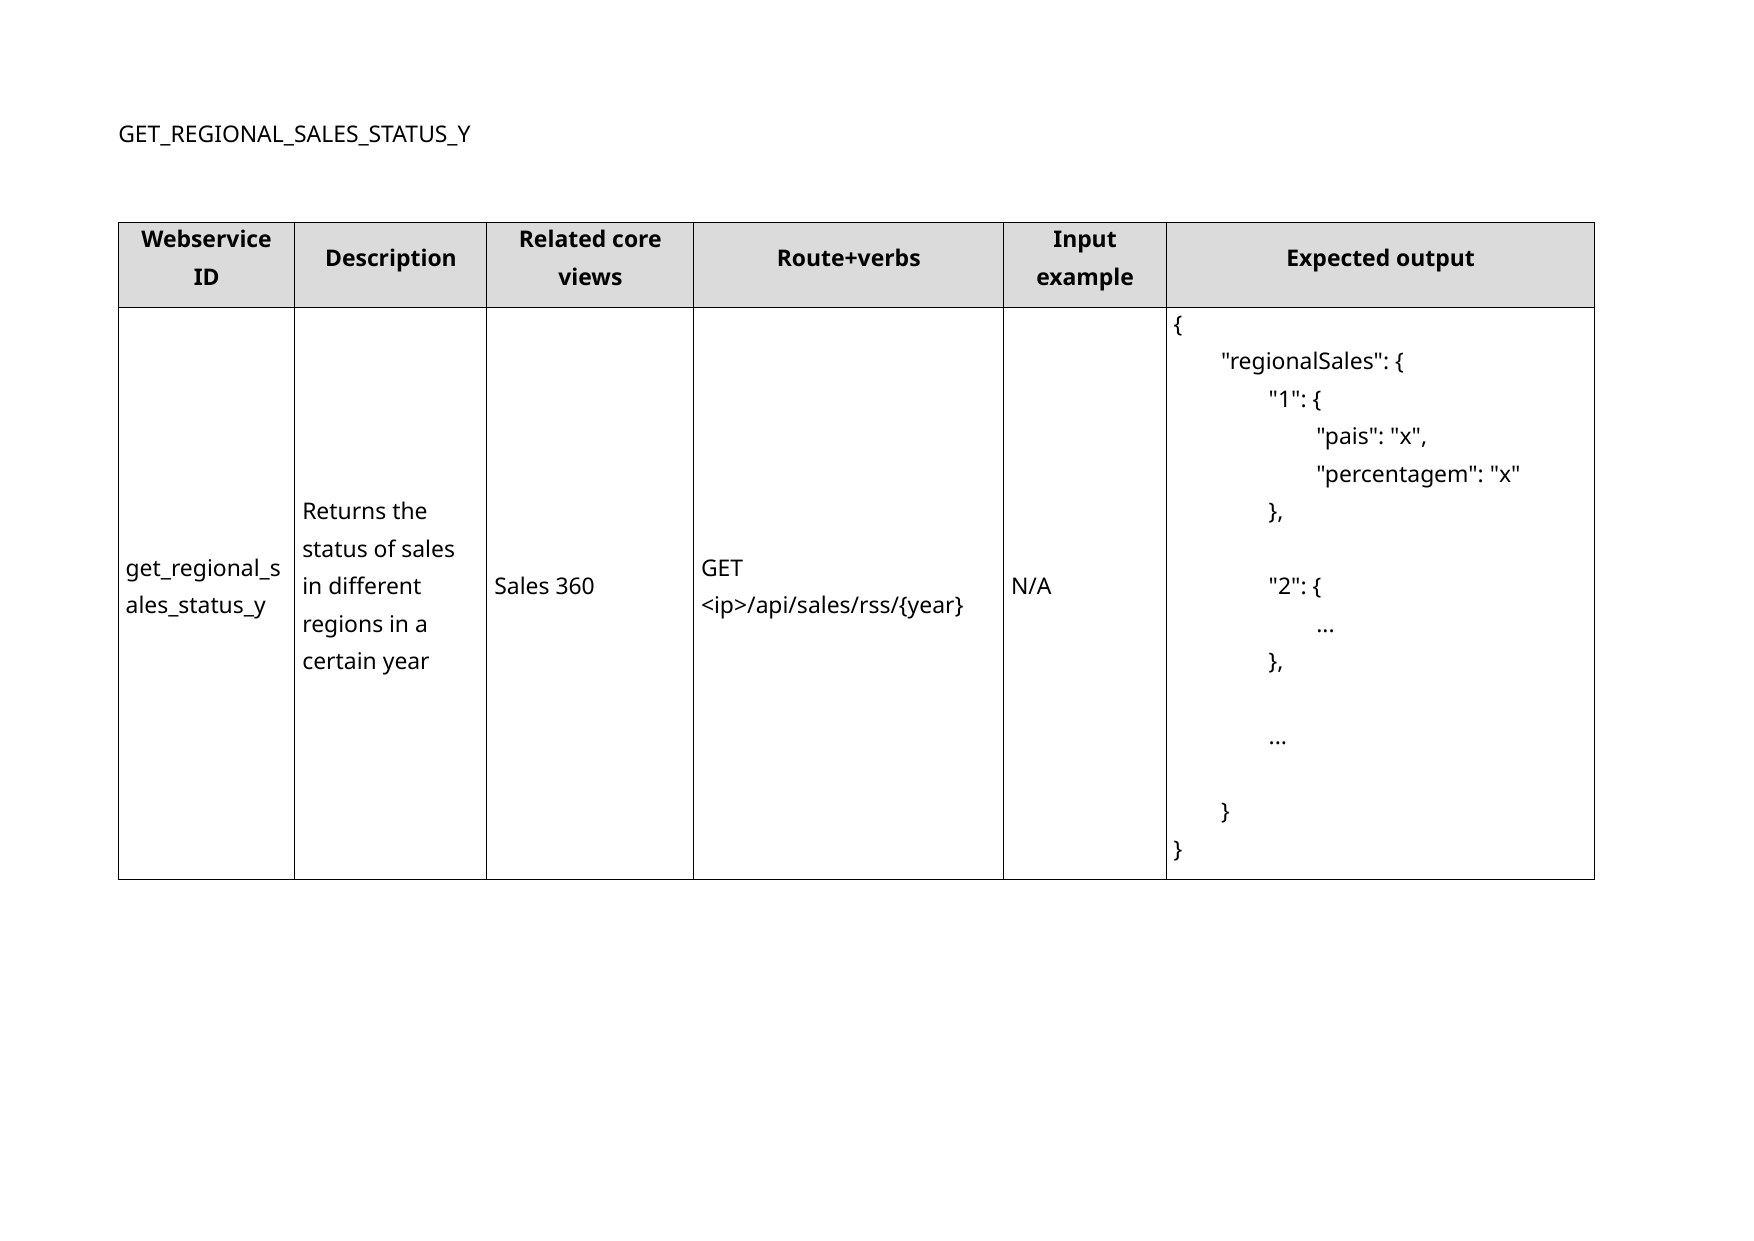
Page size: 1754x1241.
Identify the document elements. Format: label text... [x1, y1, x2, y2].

table_header Related core views [487, 223, 693, 307]
table_header Input example [1004, 223, 1166, 307]
table_cell GET <ip>/api/sales/rss/{year} [694, 308, 1003, 878]
table_header Description [295, 223, 486, 307]
table_cell Returns the status of sales in different regions in a certain year [295, 308, 486, 878]
table_cell Sales 360 [487, 308, 693, 878]
text GET_REGIONAL_SALES_STATUS_Y [118, 118, 1636, 149]
table_header Expected output [1167, 223, 1594, 307]
table_header Route+verbs [694, 223, 1003, 307]
table_cell get_regional_sales_status_y [119, 308, 294, 878]
table_cell { "regionalSales": { "1": { "pais": "x", "percentagem": "x" }, "2": { ... }, ... } } [1167, 308, 1594, 878]
table_header Webservice ID [119, 223, 294, 307]
table_cell N/A [1004, 308, 1166, 878]
